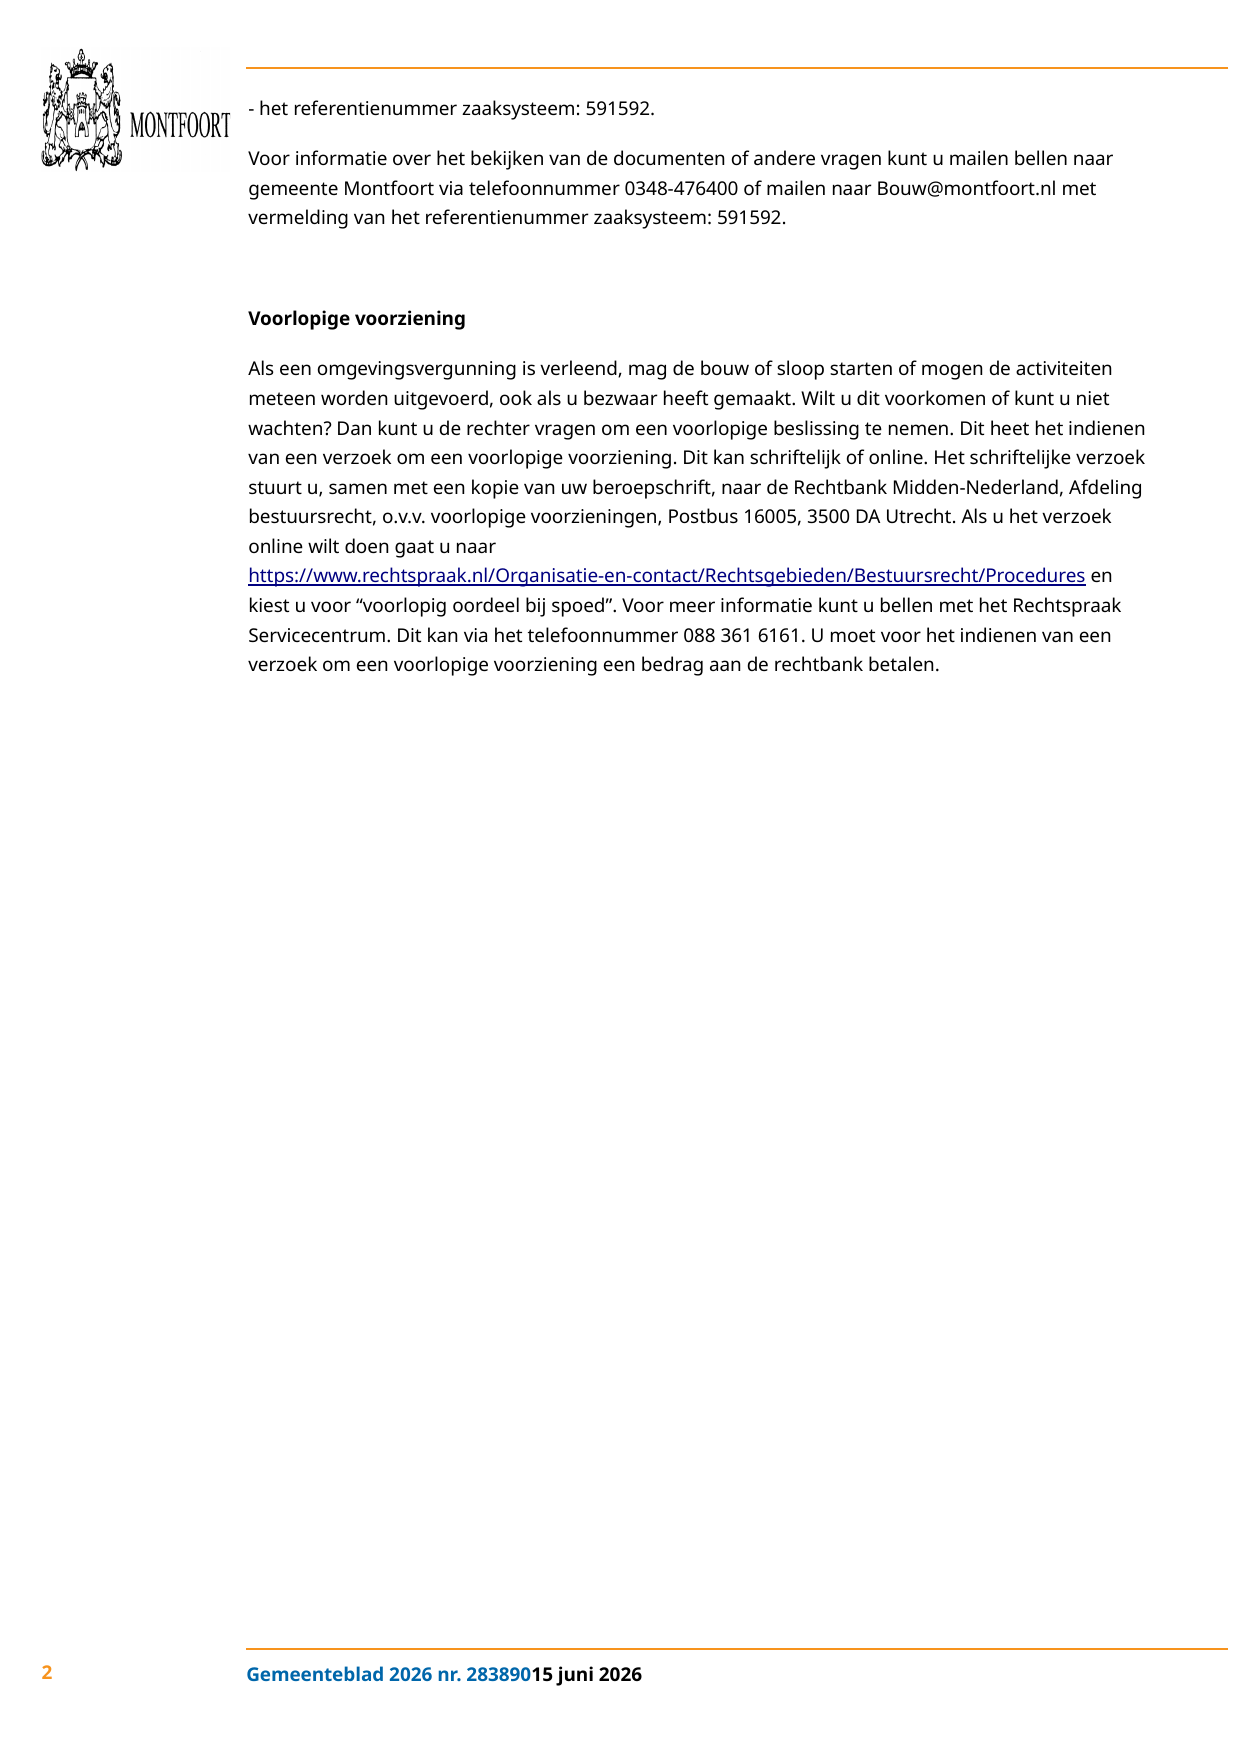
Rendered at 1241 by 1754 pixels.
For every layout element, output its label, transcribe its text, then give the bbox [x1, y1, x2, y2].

picture [41, 47, 231, 172]
text Voor informatie over het bekijken van de documenten of andere vragen kunt u mailen bellen naar gemeente Montfoort via telefoonnummer 0348-476400 of mailen naar Bouw@montfoort.nl met vermelding van het referentienummer zaaksysteem: 591592. [248, 145, 1152, 230]
text - het referentienummer zaaksysteem: 591592. [248, 95, 1152, 121]
text Als een omgevingsvergunning is verleend, mag de bouw of sloop starten of mogen de activiteiten meteen worden uitgevoerd, ook als u bezwaar heeft gemaakt. Wilt u dit voorkomen of kunt u niet wachten? Dan kunt u de rechter vragen om een voorlopige beslissing te nemen. Dit heet het indienen van een verzoek om een voorlopige voorziening. Dit kan schriftelijk of online. Het schriftelijke verzoek stuurt u, samen met een kopie van uw beroepschrift, naar de Rechtbank Midden-Nederland, Afdeling bestuursrecht, o.v.v. voorlopige voorzieningen, Postbus 16005, 3500 DA Utrecht. Als u het verzoek online wilt doen gaat u naar https://www.rechtspraak.nl/Organisatie-en-contact/Rechtsgebieden/Bestuursrecht/Procedures en kiest u voor “voorlopig oordeel bij spoed”. Voor meer informatie kunt u bellen met het Rechtspraak Servicecentrum. Dit kan via het telefoonnummer 088 361 6161. U moet voor het indienen van een verzoek om een voorlopige voorziening een bedrag aan de rechtbank betalen. [248, 356, 1152, 677]
text Voorlopige voorziening [248, 305, 1152, 331]
